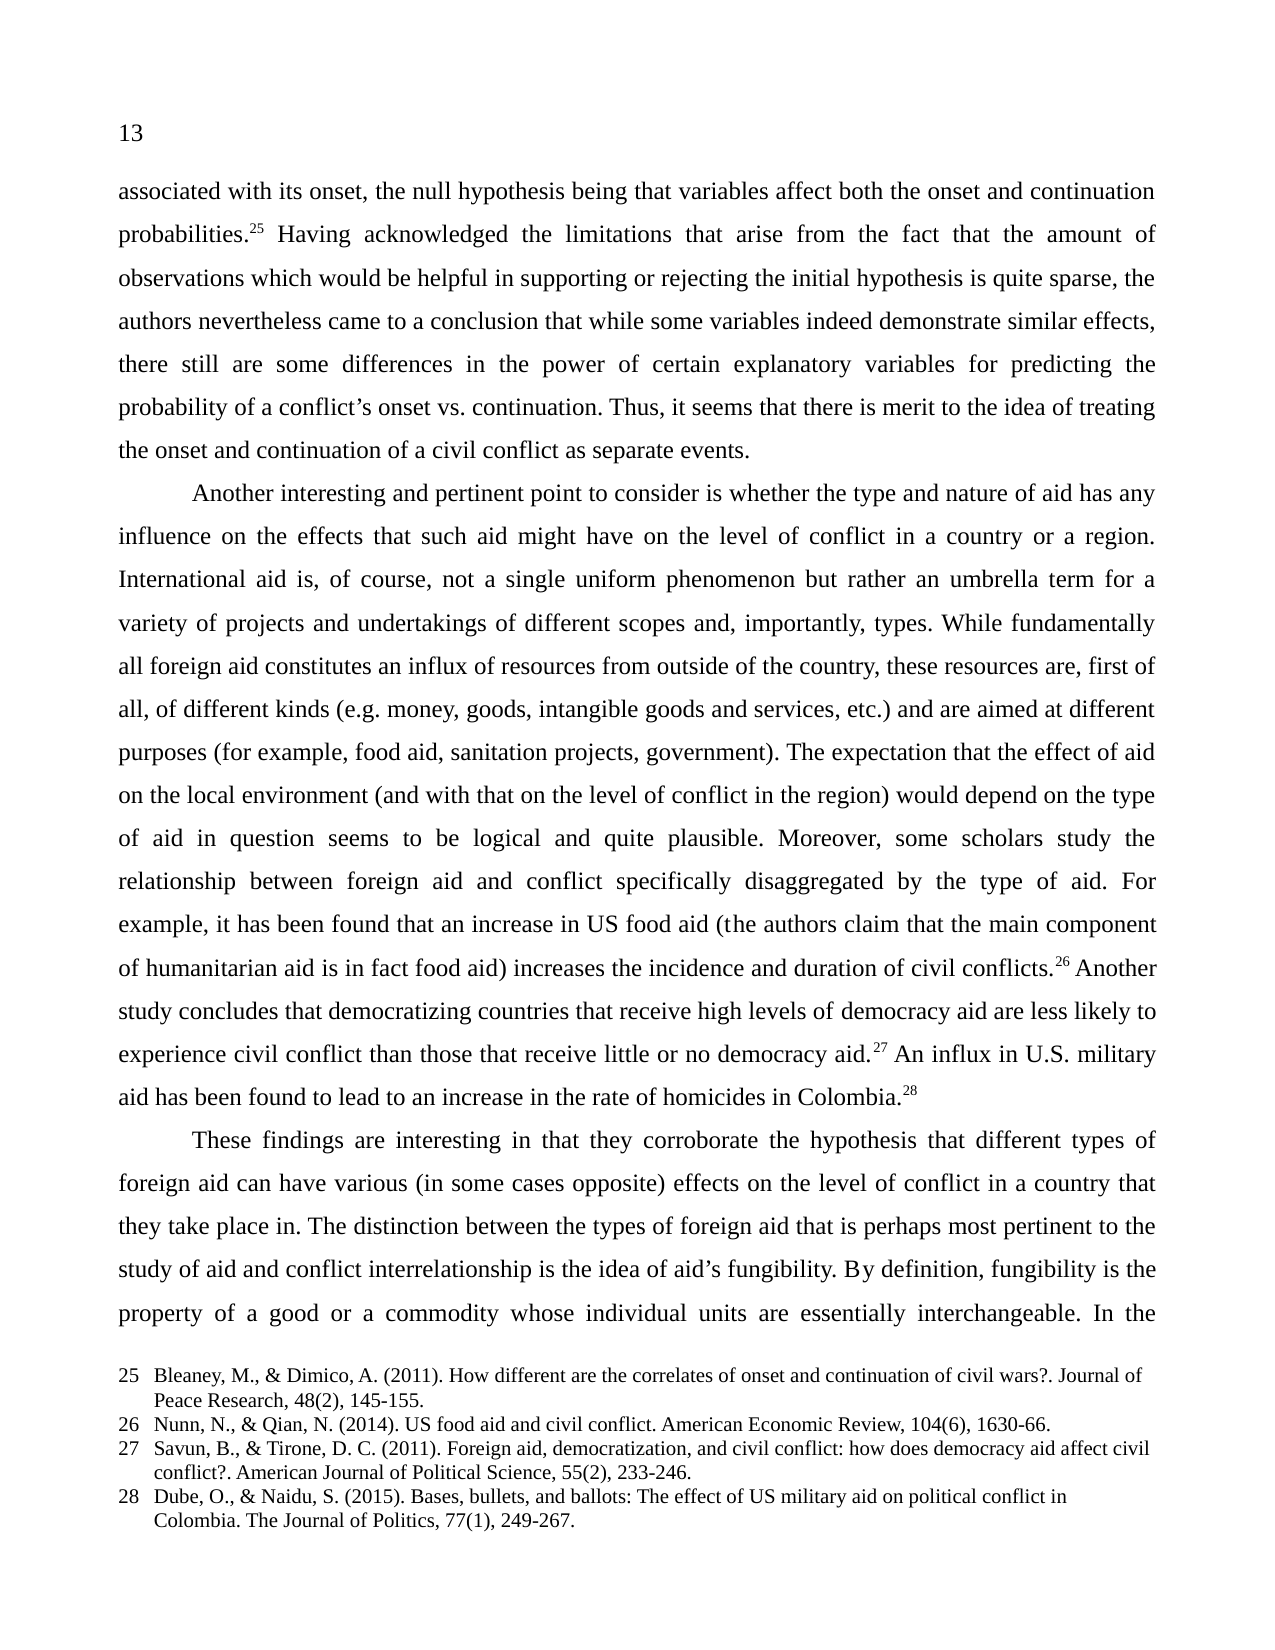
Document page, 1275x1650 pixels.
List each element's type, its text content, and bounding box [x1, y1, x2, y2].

text Another interesting and pertinent point to consider is whether the type and nature of aid has any influence on the effects that such aid might have on the level of conflict in a country or a region. International aid is, of course, not a single uniform phenomenon but rather an umbrella term for a variety of projects and undertakings of different scopes and, importantly, types. While fundamentally all foreign aid constitutes an influx of resources from outside of the country, these resources are, first of all, of different kinds (e.g. money, goods, intangible goods and services, etc.) and are aimed at different purposes (for example, food aid, sanitation projects, government). The expectation that the effect of aid on the local environment (and with that on the level of conflict in the region) would depend on the type of aid in question seems to be logical and quite plausible. Moreover, some scholars study the relationship between foreign aid and conflict specifically disaggregated by the type of aid. For example, it has been found that an increase in US food aid (the authors claim that the main component of humanitarian aid is in fact food aid) increases the incidence and duration of civil conflicts. Another study concludes that democratizing countries that receive high levels of democracy aid are less likely to experience civil conflict than those that receive little or no democracy aid. An influx in U.S. military aid has been found to lead to an increase in the rate of homicides in Colombia. [118, 478, 1157, 1111]
text Savun, B., & Tirone, D. C. (2011). Foreign aid, democratization, and civil conflict: how does democracy aid affect civil conflict?. American Journal of Political Science, 55(2), 233-246. [118, 1436, 1157, 1484]
text Bleaney, M., & Dimico, A. (2011). How different are the correlates of onset and continuation of civil wars?. Journal of Peace Research, 48(2), 145-155. [118, 1363, 1157, 1412]
text Nunn, N., & Qian, N. (2014). US food aid and civil conflict. American Economic Review, 104(6), 1630-66. [118, 1412, 1157, 1436]
text These findings are interesting in that they corroborate the hypothesis that different types of foreign aid can have various (in some cases opposite) effects on the level of conflict in a country that they take place in. The distinction between the types of foreign aid that is perhaps most pertinent to the study of aid and conflict interrelationship is the idea of aid’s fungibility. By definition, fungibility is the property of a good or a commodity whose individual units are essentially interchangeable. In the [118, 1125, 1157, 1326]
text Dube, O., & Naidu, S. (2015). Bases, bullets, and ballots: The effect of US military aid on political conflict in Colombia. The Journal of Politics, 77(1), 249-267. [118, 1484, 1157, 1532]
text associated with its onset, the null hypothesis being that variables affect both the onset and continuation probabilities. Having acknowledged the limitations that arise from the fact that the amount of observations which would be helpful in supporting or rejecting the initial hypothesis is quite sparse, the authors nevertheless came to a conclusion that while some variables indeed demonstrate similar effects, there still are some differences in the power of certain explanatory variables for predicting the probability of a conflict’s onset vs. continuation. Thus, it seems that there is merit to the idea of treating the onset and continuation of a civil conflict as separate events. [118, 176, 1157, 464]
